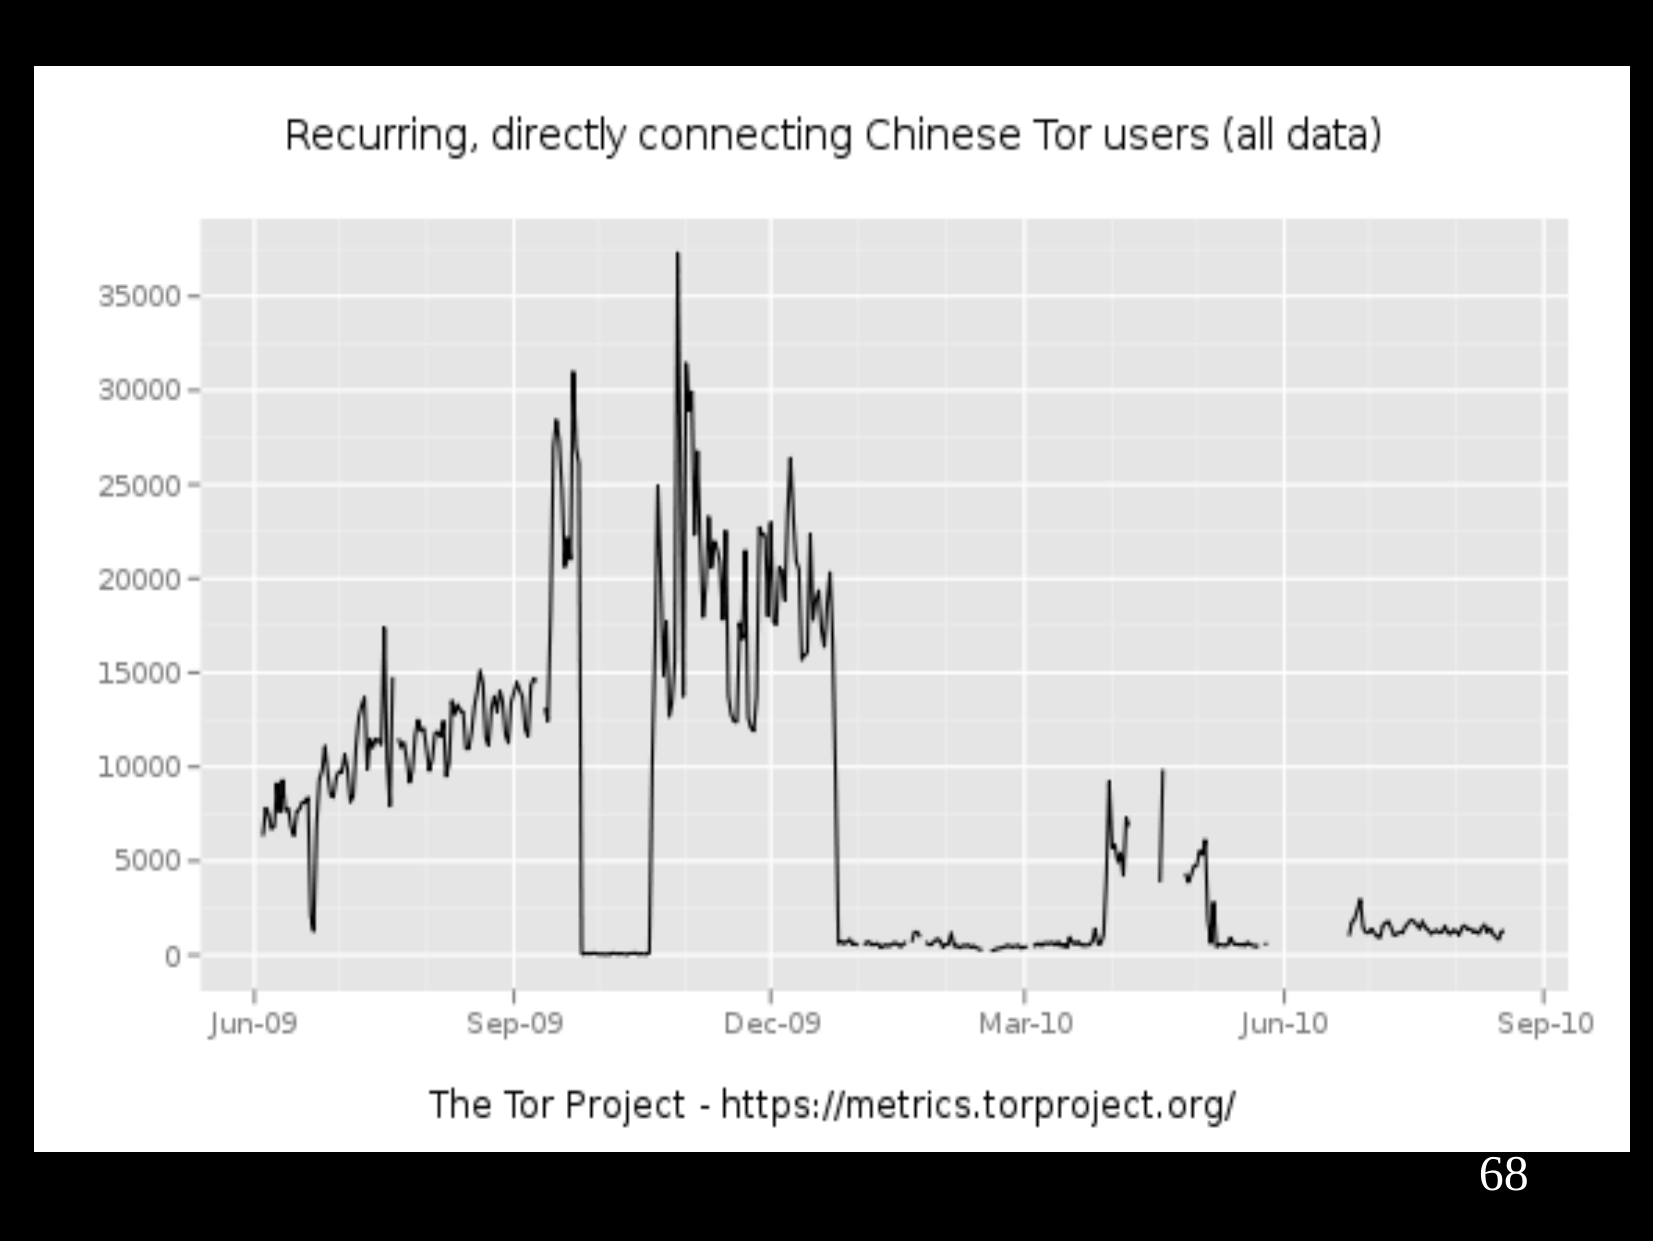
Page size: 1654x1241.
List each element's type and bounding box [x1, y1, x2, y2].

picture [34, 66, 1630, 1152]
